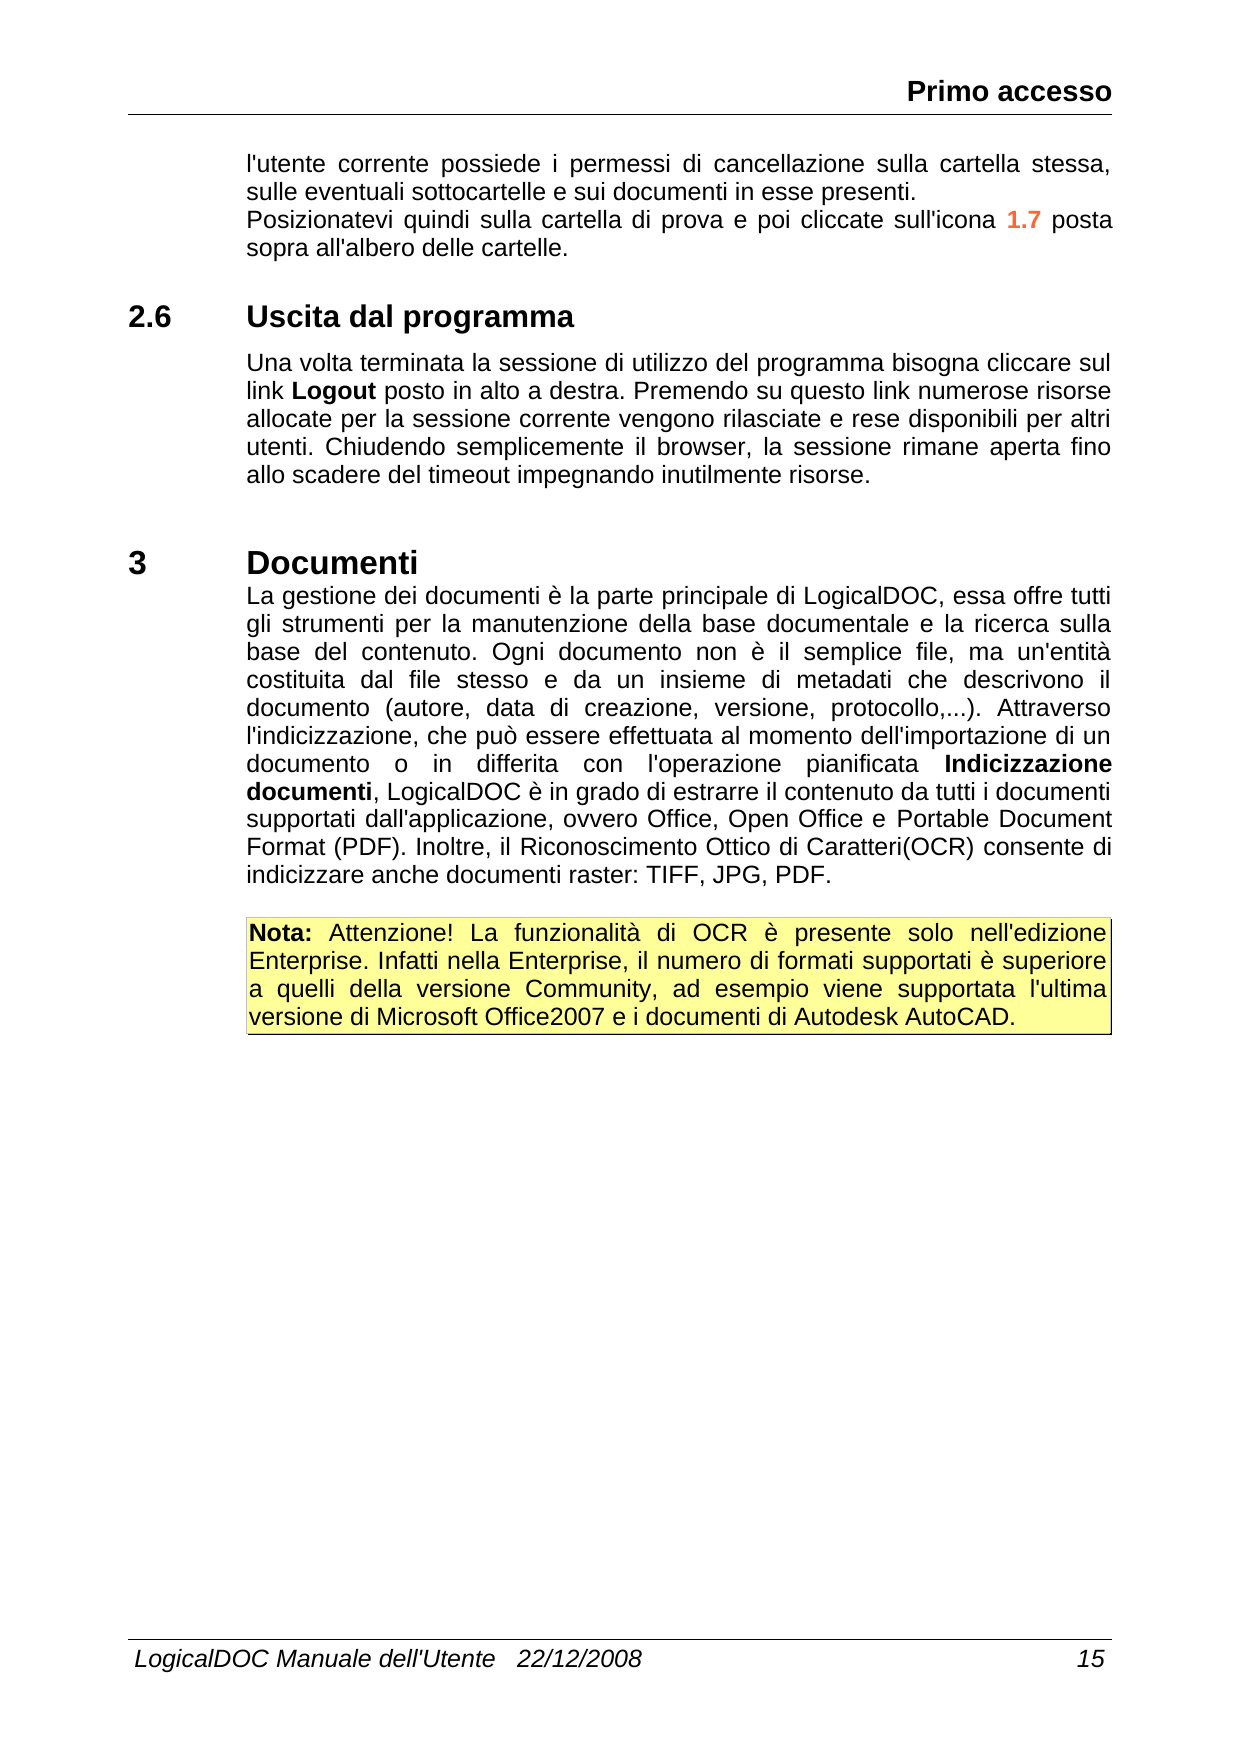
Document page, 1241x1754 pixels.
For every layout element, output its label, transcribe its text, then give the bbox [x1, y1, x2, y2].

text Nota: Attenzione! La funzionalità di OCR è presente solo nell'edizione Enterprise. Infatti nella Enterprise, il numero di formati supportati è superiore a quelli della versione Community, ad esempio viene supportata l'ultima versione di Microsoft Office2007 e i documenti di Autodesk AutoCAD. [247, 918, 1110, 1033]
text La gestione dei documenti è la parte principale di LogicalDOC, essa offre tutti gli strumenti per la manutenzione della base documentale e la ricerca sulla base del contenuto. Ogni documento non è il semplice file, ma un'entità costituita dal file stesso e da un insieme di metadati che descrivono il documento (autore, data di creazione, versione, protocollo,...). Attraverso l'indicizzazione, che può essere effettuata al momento dell'importazione di un documento o in differita con l'operazione pianificata Indicizzazione documenti, LogicalDOC è in grado di estrarre il contenuto da tutti i documenti supportati dall'applicazione, ovvero Office, Open Office e Portable Document Format (PDF). Inoltre, il Riconoscimento Ottico di Caratteri(OCR) consente di indicizzare anche documenti raster: TIFF, JPG, PDF. [246, 582, 1112, 889]
text Posizionatevi quindi sulla cartella di prova e poi cliccate sull'icona 1.7 posta sopra all'albero delle cartelle. [246, 206, 1112, 262]
subtitle Documenti [128, 544, 1112, 582]
text Una volta terminata la sessione di utilizzo del programma bisogna cliccare sul link Logout posto in alto a destra. Premendo su questo link numerose risorse allocate per la sessione corrente vengono rilasciate e rese disponibili per altri utenti. Chiudendo semplicemente il browser, la sessione rimane aperta fino allo scadere del timeout impegnando inutilmente risorse. [246, 349, 1112, 489]
subtitle Uscita dal programma [128, 299, 1112, 334]
text l'utente corrente possiede i permessi di cancellazione sulla cartella stessa, sulle eventuali sottocartelle e sui documenti in esse presenti. [246, 150, 1112, 206]
